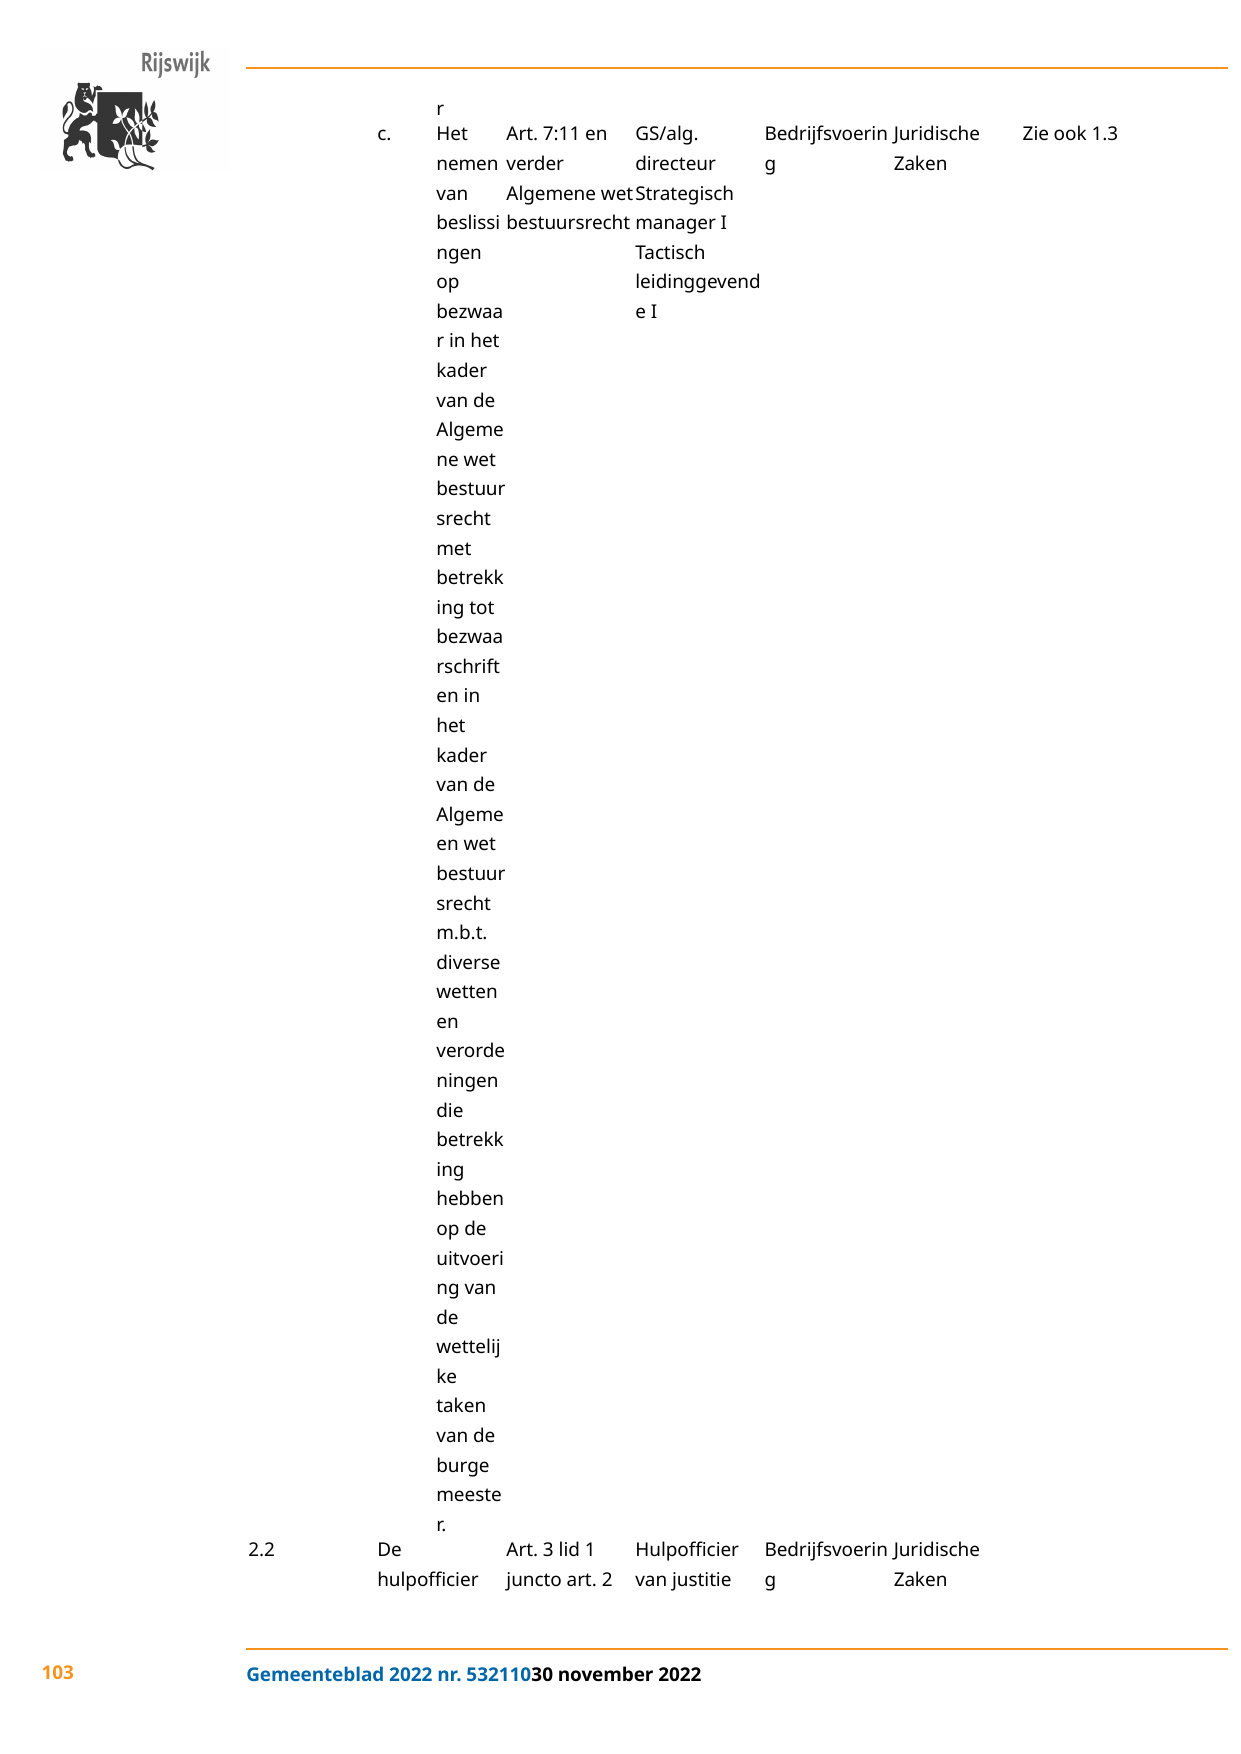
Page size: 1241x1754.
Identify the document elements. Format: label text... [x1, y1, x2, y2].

table_cell Juridische Zaken [894, 1537, 1022, 1592]
table_cell Bedrijfsvoering [764, 121, 893, 1537]
table_cell Art. 3 lid 1 juncto art. 2 [506, 1537, 635, 1592]
table_cell Het nemen van beslissingen op bezwaar in het kader van de Algemene wet bestuursrecht met betrekking tot bezwaarschriften in het kader van de Algemeen wet bestuursrecht m.b.t. diverse wetten en verordeningen die betrekking hebben op de uitvoering van de wettelijke taken van de burgemeester. [377, 121, 506, 1537]
table_cell [764, 95, 893, 121]
table_cell 2.2 [248, 1537, 377, 1592]
table_cell De hulpofficier [377, 1537, 506, 1592]
table_cell Art. 7:11 en verder Algemene wet bestuursrecht [506, 121, 635, 1537]
table_cell [1023, 95, 1152, 121]
table_cell [894, 95, 1022, 121]
table_cell GS/alg. directeur Strategisch manager I Tactisch leidinggevende I [635, 121, 764, 1537]
table_cell Zie ook 1.3 [1023, 121, 1152, 1537]
picture [41, 47, 231, 172]
table_cell [248, 121, 377, 1537]
table_cell [635, 95, 764, 121]
table_cell Juridische Zaken [894, 121, 1022, 1537]
table_cell [1023, 1537, 1152, 1592]
table_cell [248, 95, 377, 121]
table_cell Hulpofficier van justitie [635, 1537, 764, 1592]
table_cell Bedrijfsvoering [764, 1537, 893, 1592]
table_cell [506, 95, 635, 121]
